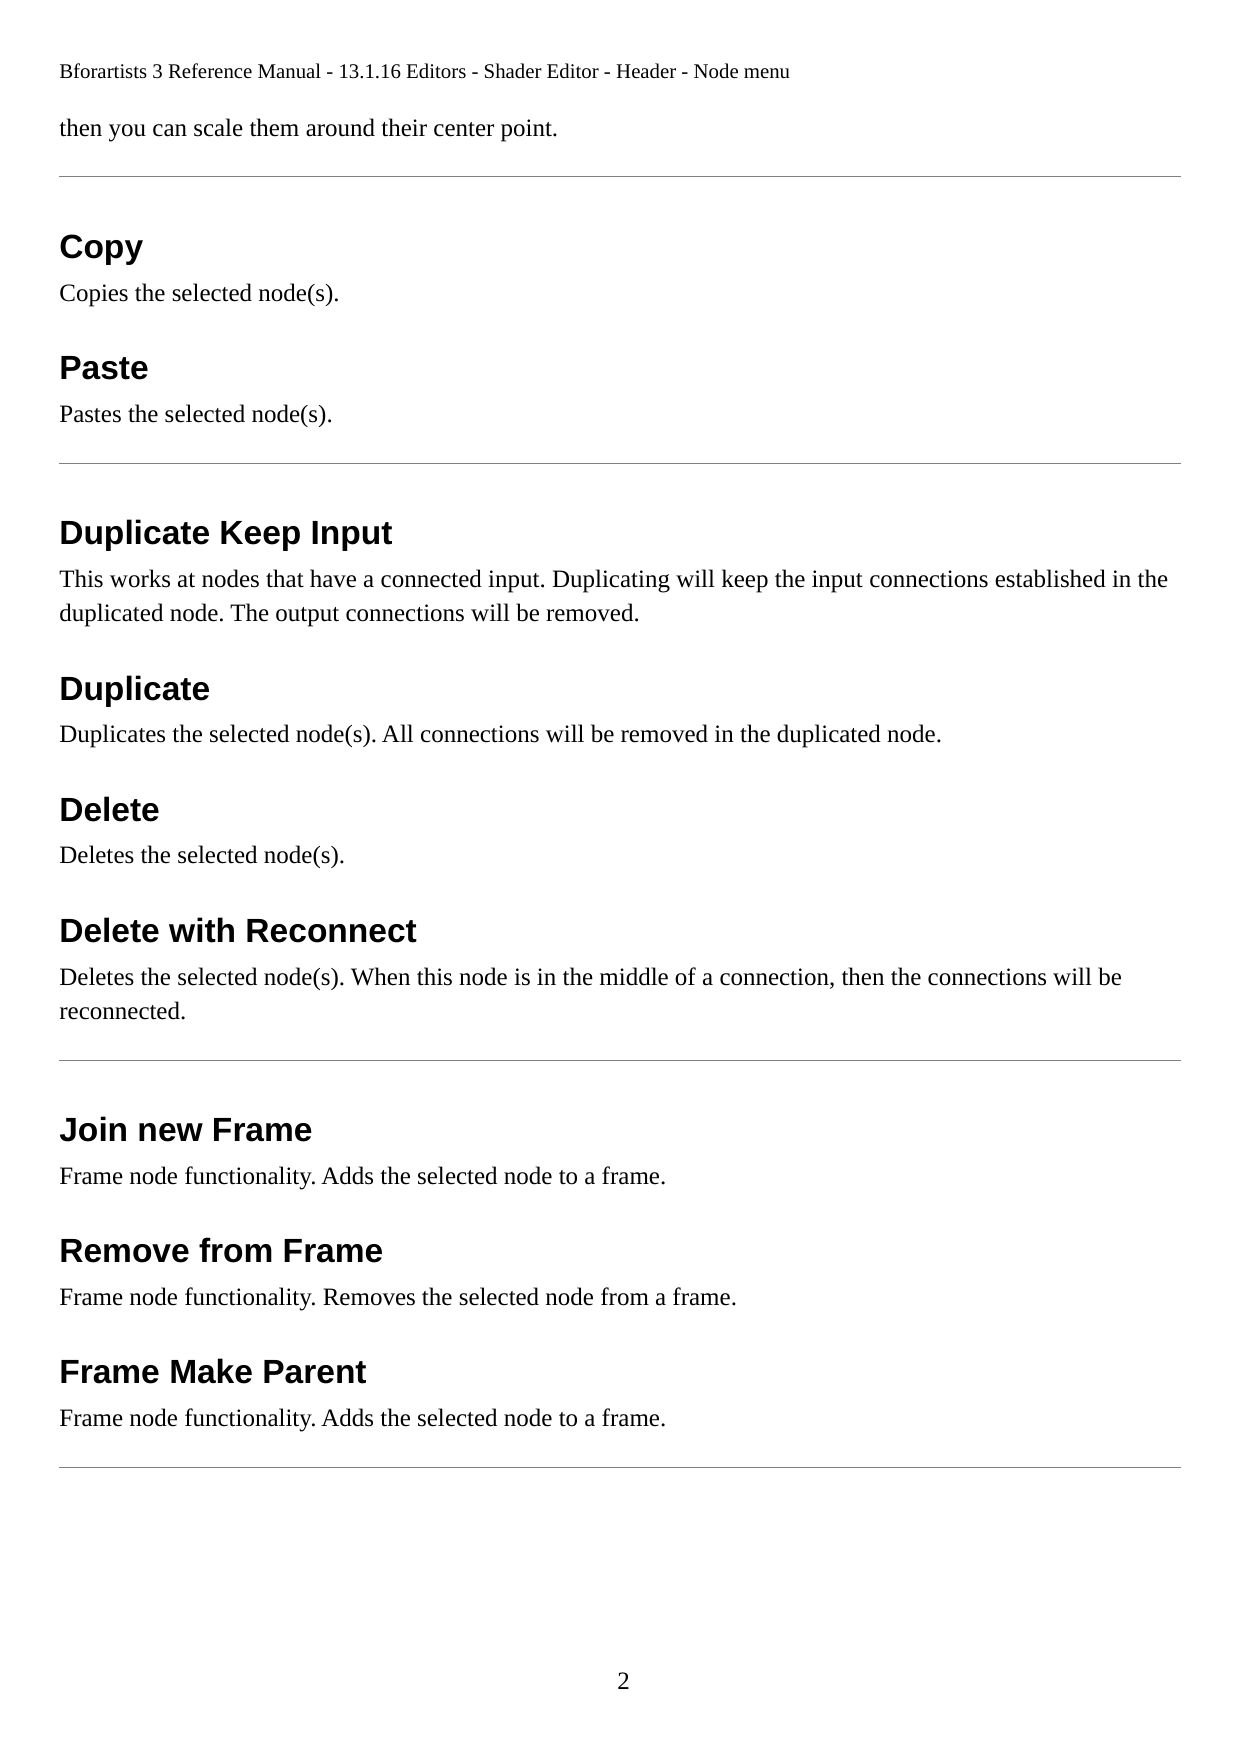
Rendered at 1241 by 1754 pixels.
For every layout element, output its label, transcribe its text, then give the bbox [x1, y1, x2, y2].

text then you can scale them around their center point. [59, 113, 1181, 141]
text This works at nodes that have a connected input. Duplicating will keep the input connections established in the duplicated node. The output connections will be removed. [59, 564, 1181, 627]
subtitle Join new Frame [59, 1110, 1181, 1149]
subtitle Paste [59, 348, 1181, 386]
text Pastes the selected node(s). [59, 399, 1181, 428]
text Frame node functionality. Adds the selected node to a frame. [59, 1161, 1181, 1190]
subtitle Frame Make Parent [59, 1352, 1181, 1391]
text Frame node functionality. Removes the selected node from a frame. [59, 1282, 1181, 1311]
text Duplicates the selected node(s). All connections will be removed in the duplicated node. [59, 719, 1181, 748]
text Deletes the selected node(s). [59, 841, 1181, 869]
subtitle Copy [59, 227, 1181, 265]
subtitle Delete [59, 789, 1181, 828]
subtitle Duplicate [59, 668, 1181, 707]
subtitle Duplicate Keep Input [59, 513, 1181, 552]
subtitle Delete with Reconnect [59, 911, 1181, 949]
text Deletes the selected node(s). When this node is in the middle of a connection, then the connections will be reconnected. [59, 962, 1181, 1025]
text Copies the selected node(s). [59, 278, 1181, 307]
subtitle Remove from Frame [59, 1231, 1181, 1270]
text Frame node functionality. Adds the selected node to a frame. [59, 1403, 1181, 1432]
